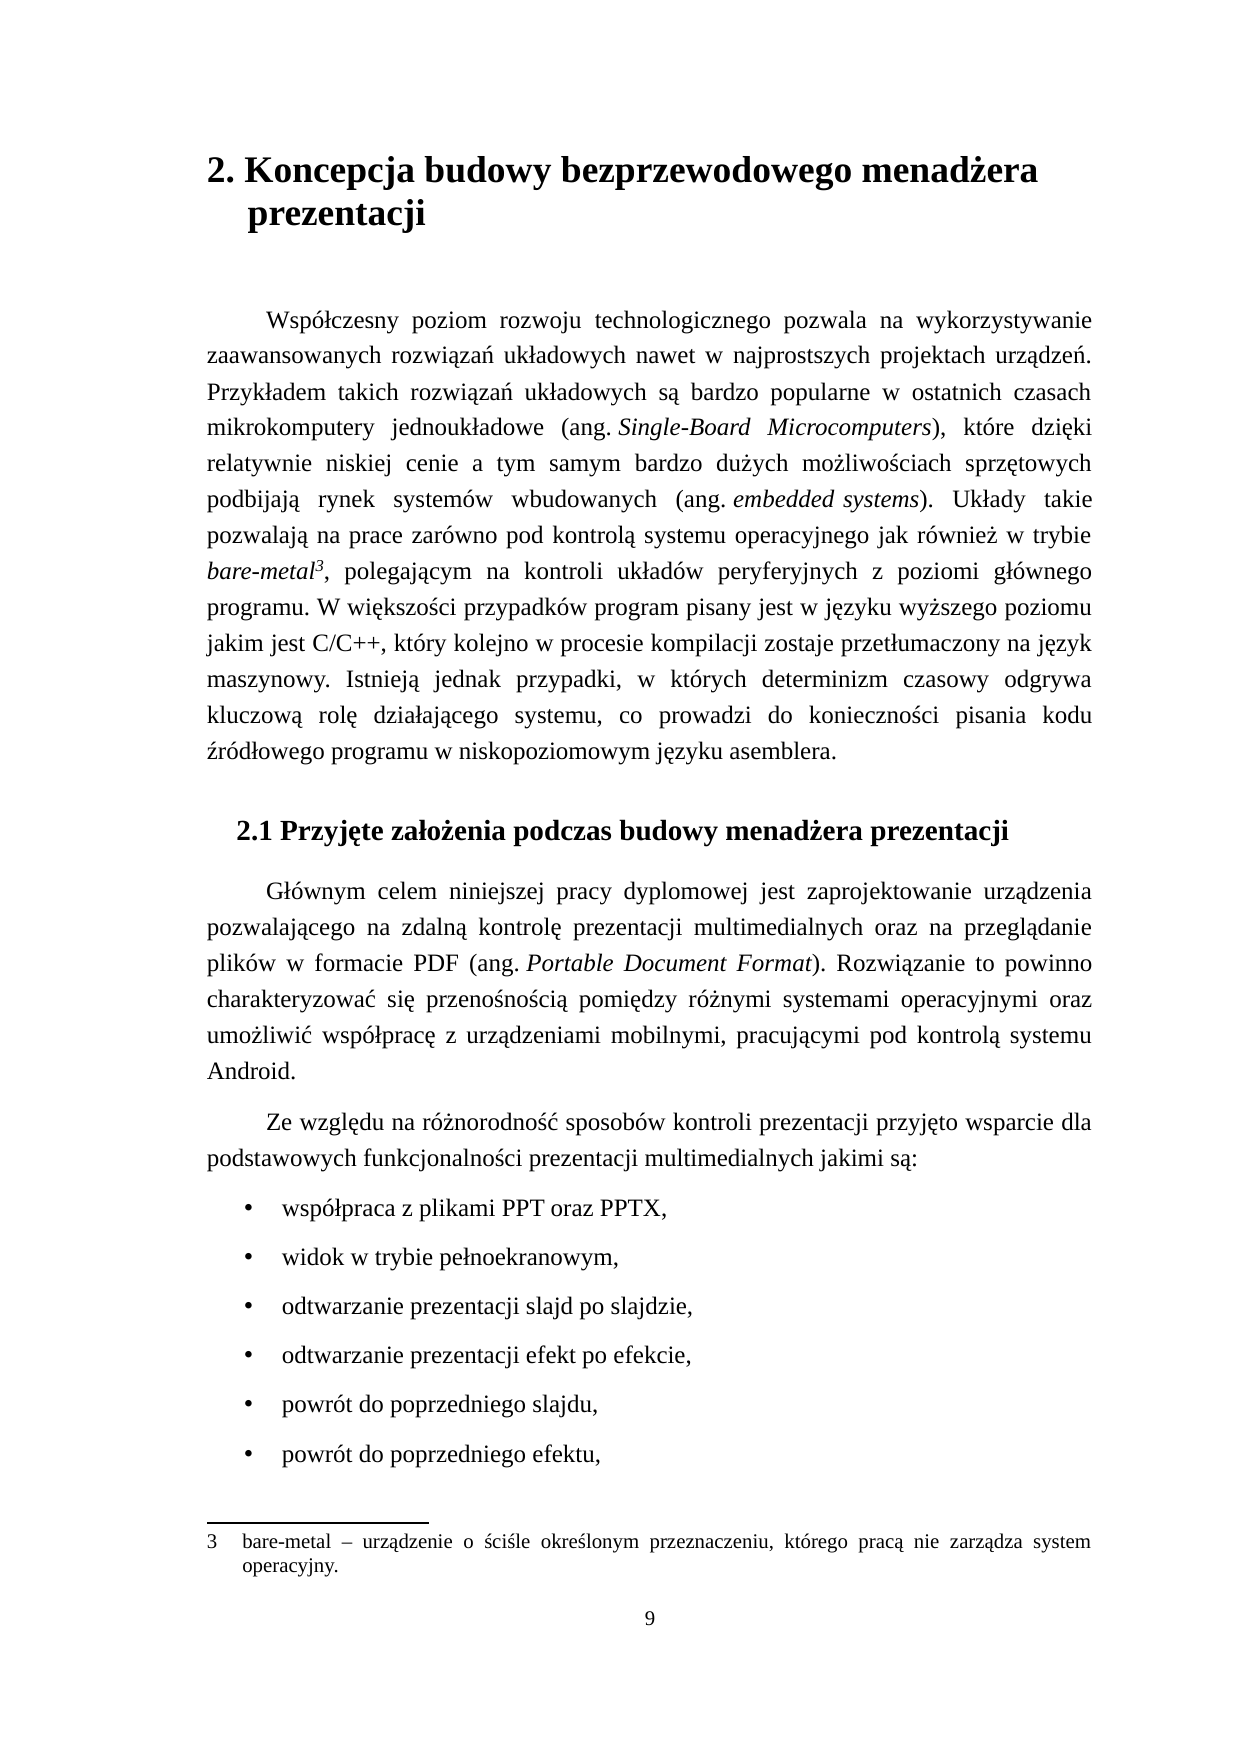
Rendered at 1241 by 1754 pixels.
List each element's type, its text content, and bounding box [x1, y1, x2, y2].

text Ze względu na różnorodność sposobów kontroli prezentacji przyjęto wsparcie dla podstawowych funkcjonalności prezentacji multimedialnych jakimi są: [207, 1107, 1093, 1171]
list powrót do poprzedniego slajdu, [244, 1389, 1093, 1418]
list odtwarzanie prezentacji efekt po efekcie, [244, 1341, 1093, 1369]
list odtwarzanie prezentacji slajd po slajdzie, [244, 1291, 1093, 1320]
list powrót do poprzedniego efektu, [244, 1439, 1093, 1467]
text bare-metal – urządzenie o ściśle określonym przeznaczeniu, którego pracą nie zarządza system operacyjny. [207, 1529, 1093, 1577]
subtitle 2.1 Przyjęte założenia podczas budowy menadżera prezentacji [207, 813, 1093, 847]
text Głównym celem niniejszej pracy dyplomowej jest zaprojektowanie urządzenia pozwalającego na zdalną kontrolę prezentacji multimedialnych oraz na przeglądanie plików w formacie PDF (ang. Portable Document Format). Rozwiązanie to powinno charakteryzować się przenośnością pomiędzy różnymi systemami operacyjnymi oraz umożliwić współpracę z urządzeniami mobilnymi, pracującymi pod kontrolą systemu Android. [207, 876, 1093, 1085]
subtitle 2. Koncepcja budowy bezprzewodowego menadżera prezentacji [207, 148, 1093, 234]
list widok w trybie pełnoekranowym, [244, 1242, 1093, 1271]
list współpraca z plikami PPT oraz PPTX, [244, 1193, 1093, 1222]
text Współczesny poziom rozwoju technologicznego pozwala na wykorzystywanie zaawansowanych rozwiązań układowych nawet w najprostszych projektach urządzeń. Przykładem takich rozwiązań układowych są bardzo popularne w ostatnich czasach mikrokomputery jednoukładowe (ang. Single-Board Microcomputers), które dzięki relatywnie niskiej cenie a tym samym bardzo dużych możliwościach sprzętowych podbijają rynek systemów wbudowanych (ang. embedded systems). Układy takie pozwalają na prace zarówno pod kontrolą systemu operacyjnego jak również w trybie bare-metal, polegającym na kontroli układów peryferyjnych z poziomi głównego programu. W większości przypadków program pisany jest w języku wyższego poziomu jakim jest C/C++, który kolejno w procesie kompilacji zostaje przetłumaczony na język maszynowy. Istnieją jednak przypadki, w których determinizm czasowy odgrywa kluczową rolę działającego systemu, co prowadzi do konieczności pisania kodu źródłowego programu w niskopoziomowym języku asemblera. [207, 305, 1093, 765]
